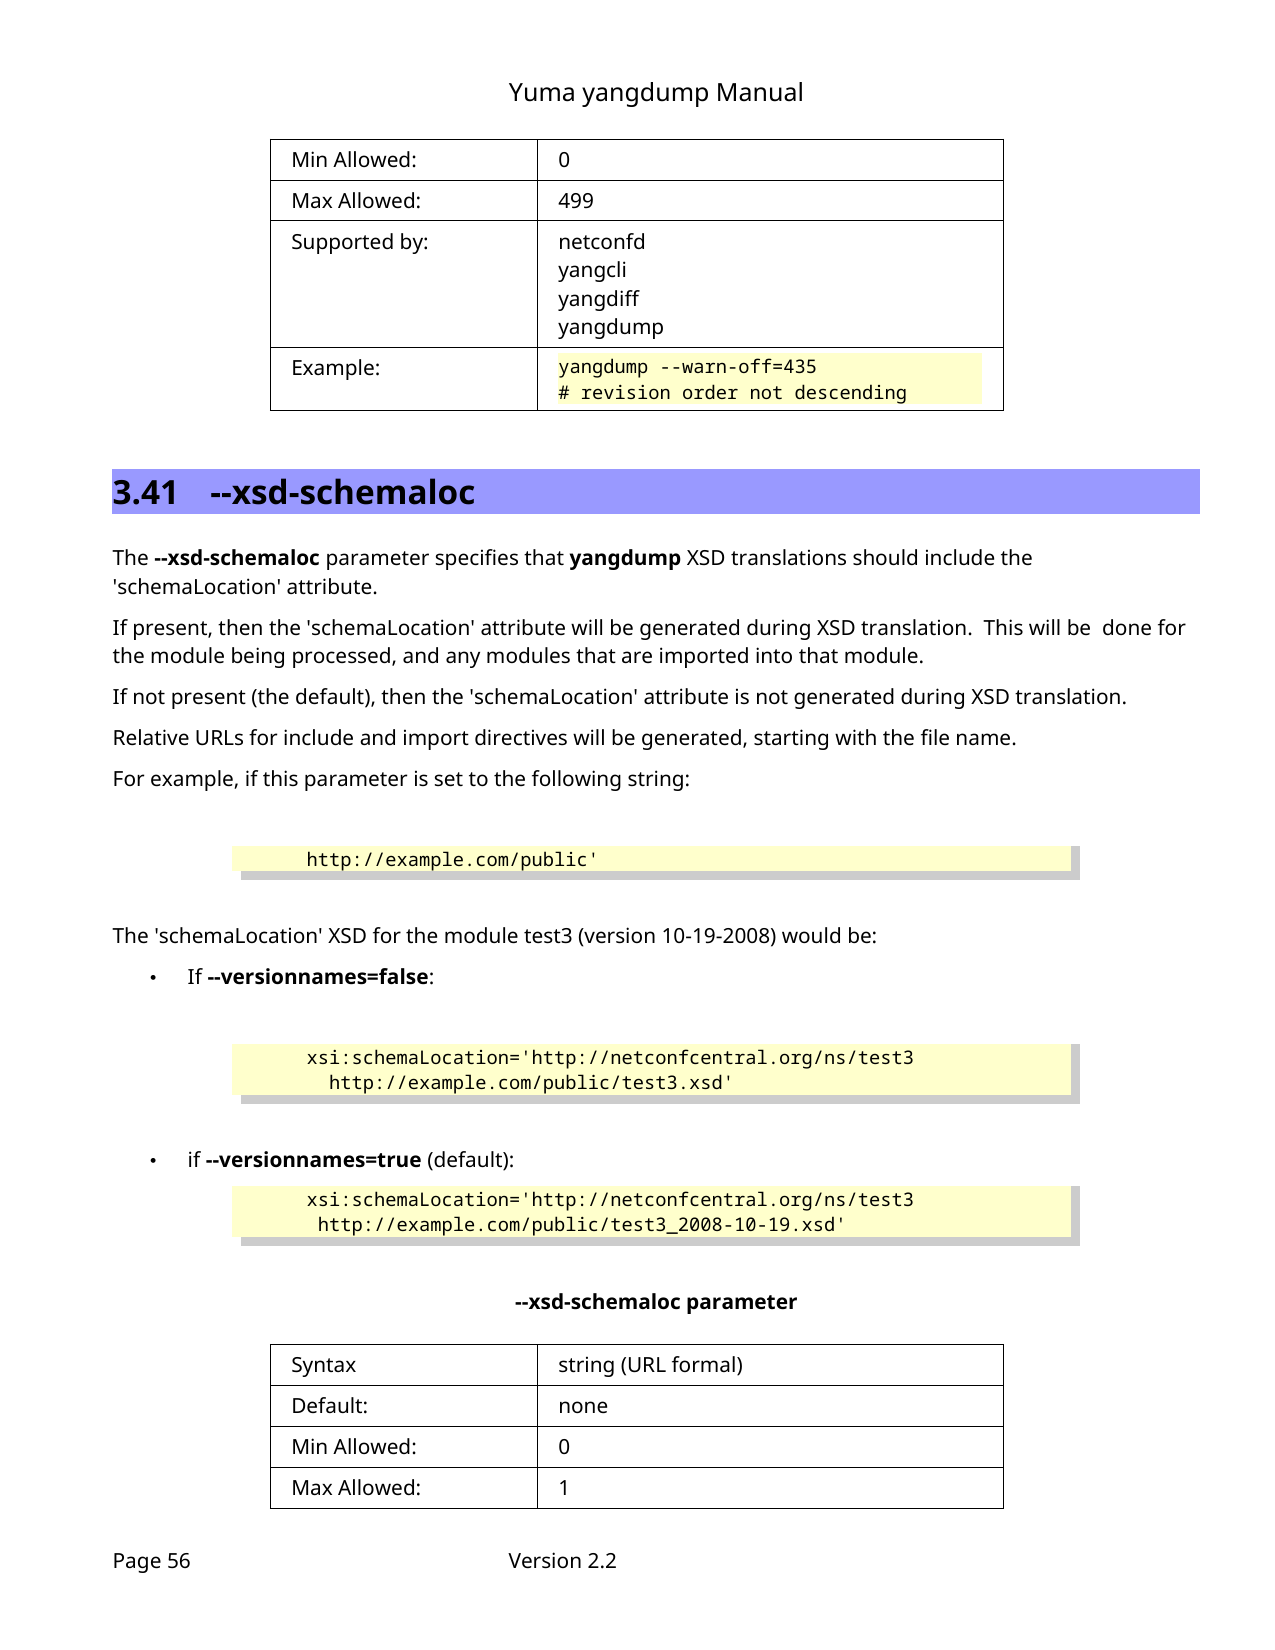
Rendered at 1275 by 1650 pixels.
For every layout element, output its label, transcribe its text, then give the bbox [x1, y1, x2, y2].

table_cell netconfd yangcli yangdiff yangdump [538, 221, 1003, 347]
text Relative URLs for include and import directives will be generated, starting with the file name. [112, 723, 1200, 752]
text The --xsd-schemaloc parameter specifies that yangdump XSD translations should include the 'schemaLocation' attribute. [112, 543, 1200, 600]
subtitle --xsd-schemaloc parameter [127, 1287, 1185, 1315]
text xsi:schemaLocation='http://netconfcentral.org/ns/test3 http://example.com/public/test3_2008-10-19.xsd' [232, 1186, 1071, 1237]
table_cell Example: [271, 348, 537, 410]
list if --versionnames=true (default): [150, 1145, 1200, 1173]
table_header Syntax [271, 1345, 537, 1385]
text If present, then the 'schemaLocation' attribute will be generated during XSD translation. This will be done for the module being processed, and any modules that are imported into that module. [112, 613, 1200, 670]
table_cell Max Allowed: [271, 1468, 537, 1508]
list If --versionnames=false: [150, 962, 1200, 991]
table_cell Min Allowed: [271, 1427, 537, 1467]
table_cell 1 [538, 1468, 1003, 1508]
text If not present (the default), then the 'schemaLocation' attribute is not generated during XSD translation. [112, 682, 1200, 711]
text For example, if this parameter is set to the following string: [112, 764, 1200, 792]
table_cell 0 [538, 1427, 1003, 1467]
table_cell 0 [538, 140, 1003, 179]
table_cell none [538, 1386, 1003, 1426]
table_cell Max Allowed: [271, 181, 537, 220]
table_cell 499 [538, 181, 1003, 220]
table_cell Default: [271, 1386, 537, 1426]
text The 'schemaLocation' XSD for the module test3 (version 10-19-2008) would be: [112, 921, 1200, 950]
table_cell Supported by: [271, 221, 537, 347]
table_cell Min Allowed: [271, 140, 537, 179]
text http://example.com/public' [232, 846, 1071, 871]
subtitle --xsd-schemaloc [112, 469, 1200, 514]
table_cell yangdump --warn-off=435 # revision order not descending [538, 348, 1003, 410]
table_header string (URL formal) [538, 1345, 1003, 1385]
text xsi:schemaLocation='http://netconfcentral.org/ns/test3 http://example.com/public/test3.xsd' [232, 1044, 1071, 1095]
